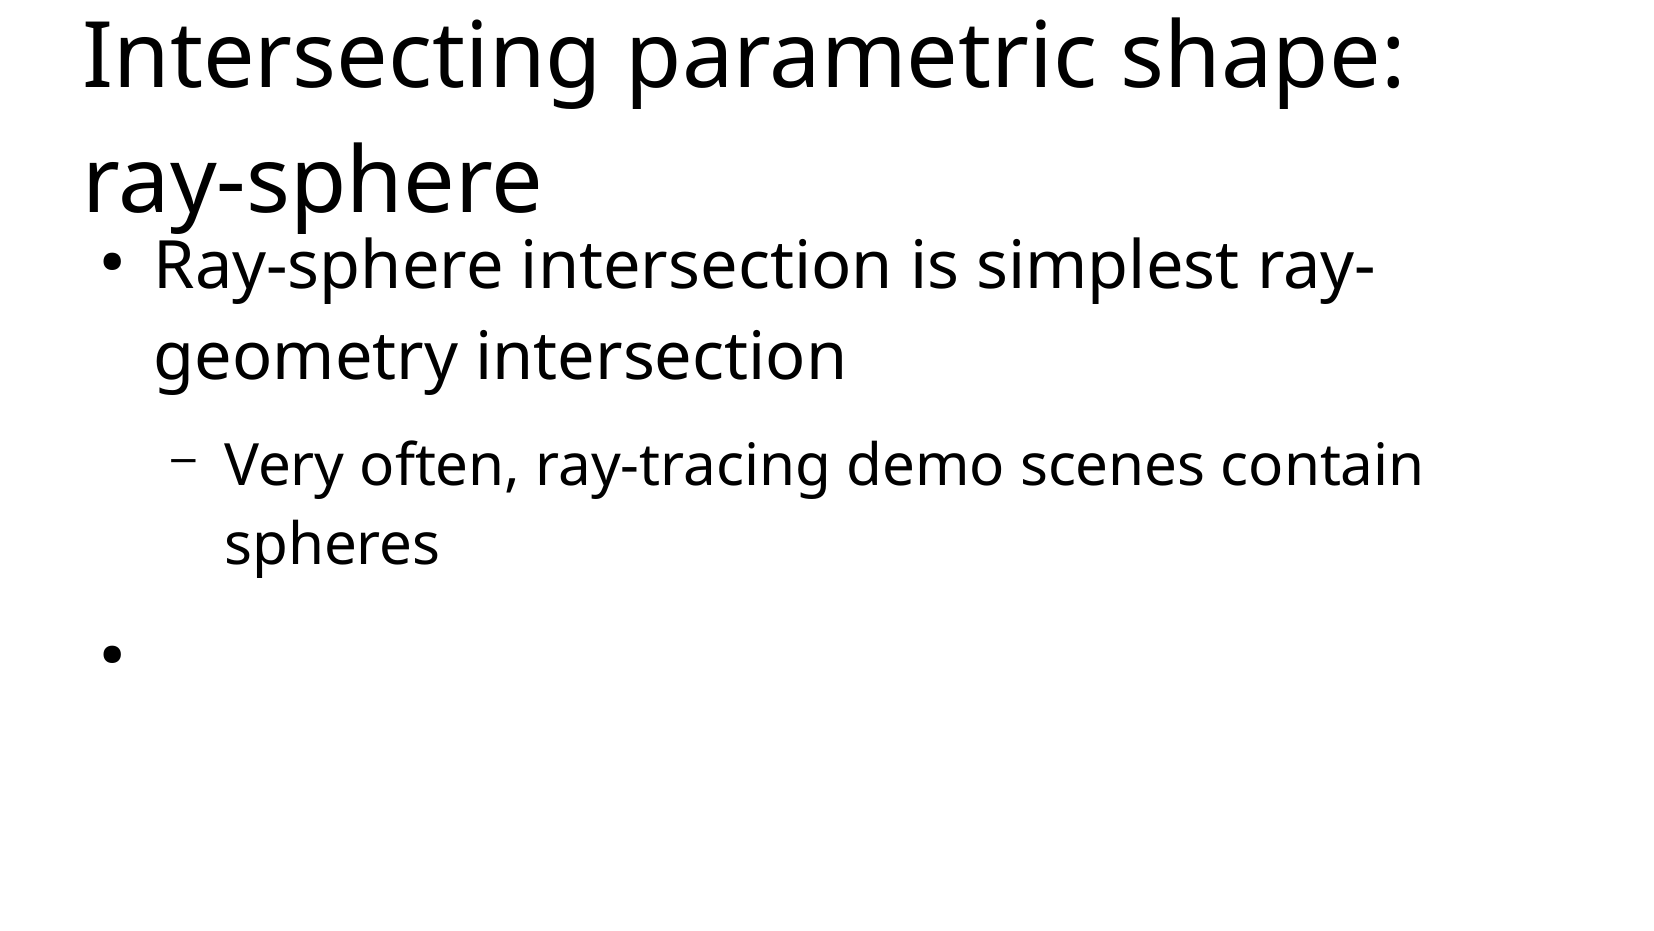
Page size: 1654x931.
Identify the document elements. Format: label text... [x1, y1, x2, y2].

title Intersecting parametric shape: ray-sphere [82, 37, 1571, 193]
list Ray-sphere intersection is simplest ray-geometry intersection Very often, ray-tracing demo scenes contain spheres [82, 217, 1571, 758]
